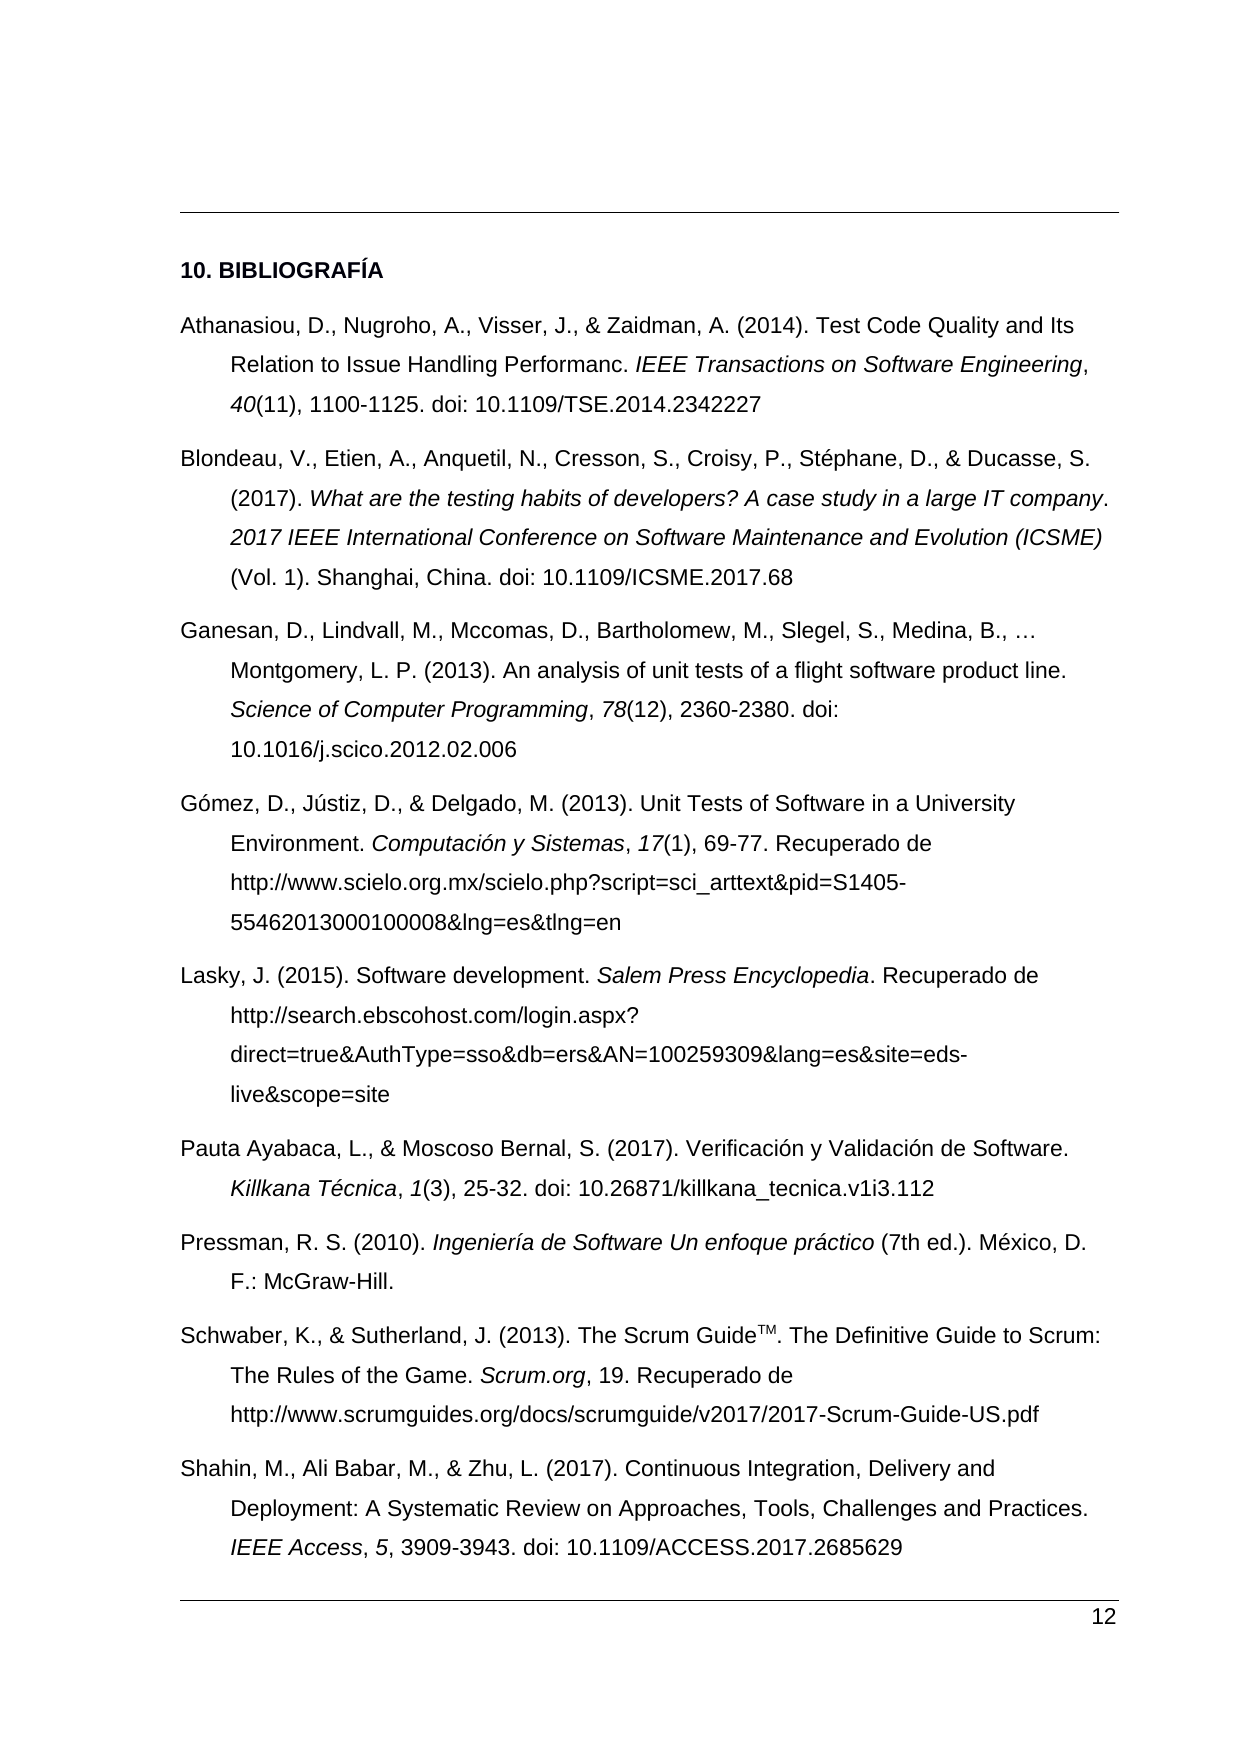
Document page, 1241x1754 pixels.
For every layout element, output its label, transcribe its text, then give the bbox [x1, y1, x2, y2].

text Ganesan, D., Lindvall, M., Mccomas, D., Bartholomew, M., Slegel, S., Medina, B., … Montgomery, L. P. (2013). An analysis of unit tests of a flight software product line. Science of Computer Programming, 78(12), 2360-2380. doi: 10.1016/j.scico.2012.02.006 [180, 617, 1119, 762]
text Gómez, D., Jústiz, D., & Delgado, M. (2013). Unit Tests of Software in a University Environment. Computación y Sistemas, 17(1), 69-77. Recuperado de http://www.scielo.org.mx/scielo.php?script=sci_arttext&pid=S1405-55462013000100008&lng=es&tlng=en [180, 790, 1119, 935]
text Pressman, R. S. (2010). Ingeniería de Software Un enfoque práctico (7th ed.). México, D. F.: McGraw-Hill. [180, 1228, 1119, 1294]
text 10. BIBLIOGRAFÍA [180, 257, 1119, 284]
text Lasky, J. (2015). Software development. Salem Press Encyclopedia. Recuperado de http://search.ebscohost.com/login.aspx?direct=true&AuthType=sso&db=ers&AN=100259309&lang=es&site=eds-live&scope=site [180, 962, 1119, 1107]
text Schwaber, K., & Sutherland, J. (2013). The Scrum GuideTM. The Definitive Guide to Scrum: The Rules of the Game. Scrum.org, 19. Recuperado de http://www.scrumguides.org/docs/scrumguide/v2017/2017-Scrum-Guide-US.pdf [180, 1322, 1119, 1427]
text Blondeau, V., Etien, A., Anquetil, N., Cresson, S., Croisy, P., Stéphane, D., & Ducasse, S. (2017). What are the testing habits of developers? A case study in a large IT company. 2017 IEEE International Conference on Software Maintenance and Evolution (ICSME) (Vol. 1). Shanghai, China. doi: 10.1109/ICSME.2017.68 [180, 445, 1119, 590]
text Athanasiou, D., Nugroho, A., Visser, J., & Zaidman, A. (2014). Test Code Quality and Its Relation to Issue Handling Performanc. IEEE Transactions on Software Engineering, 40(11), 1100-1125. doi: 10.1109/TSE.2014.2342227 [180, 312, 1119, 417]
text Pauta Ayabaca, L., & Moscoso Bernal, S. (2017). Verificación y Validación de Software. Killkana Técnica, 1(3), 25-32. doi: 10.26871/killkana_tecnica.v1i3.112 [180, 1135, 1119, 1201]
text Shahin, M., Ali Babar, M., & Zhu, L. (2017). Continuous Integration, Delivery and Deployment: A Systematic Review on Approaches, Tools, Challenges and Practices. IEEE Access, 5, 3909-3943. doi: 10.1109/ACCESS.2017.2685629 [180, 1455, 1119, 1560]
